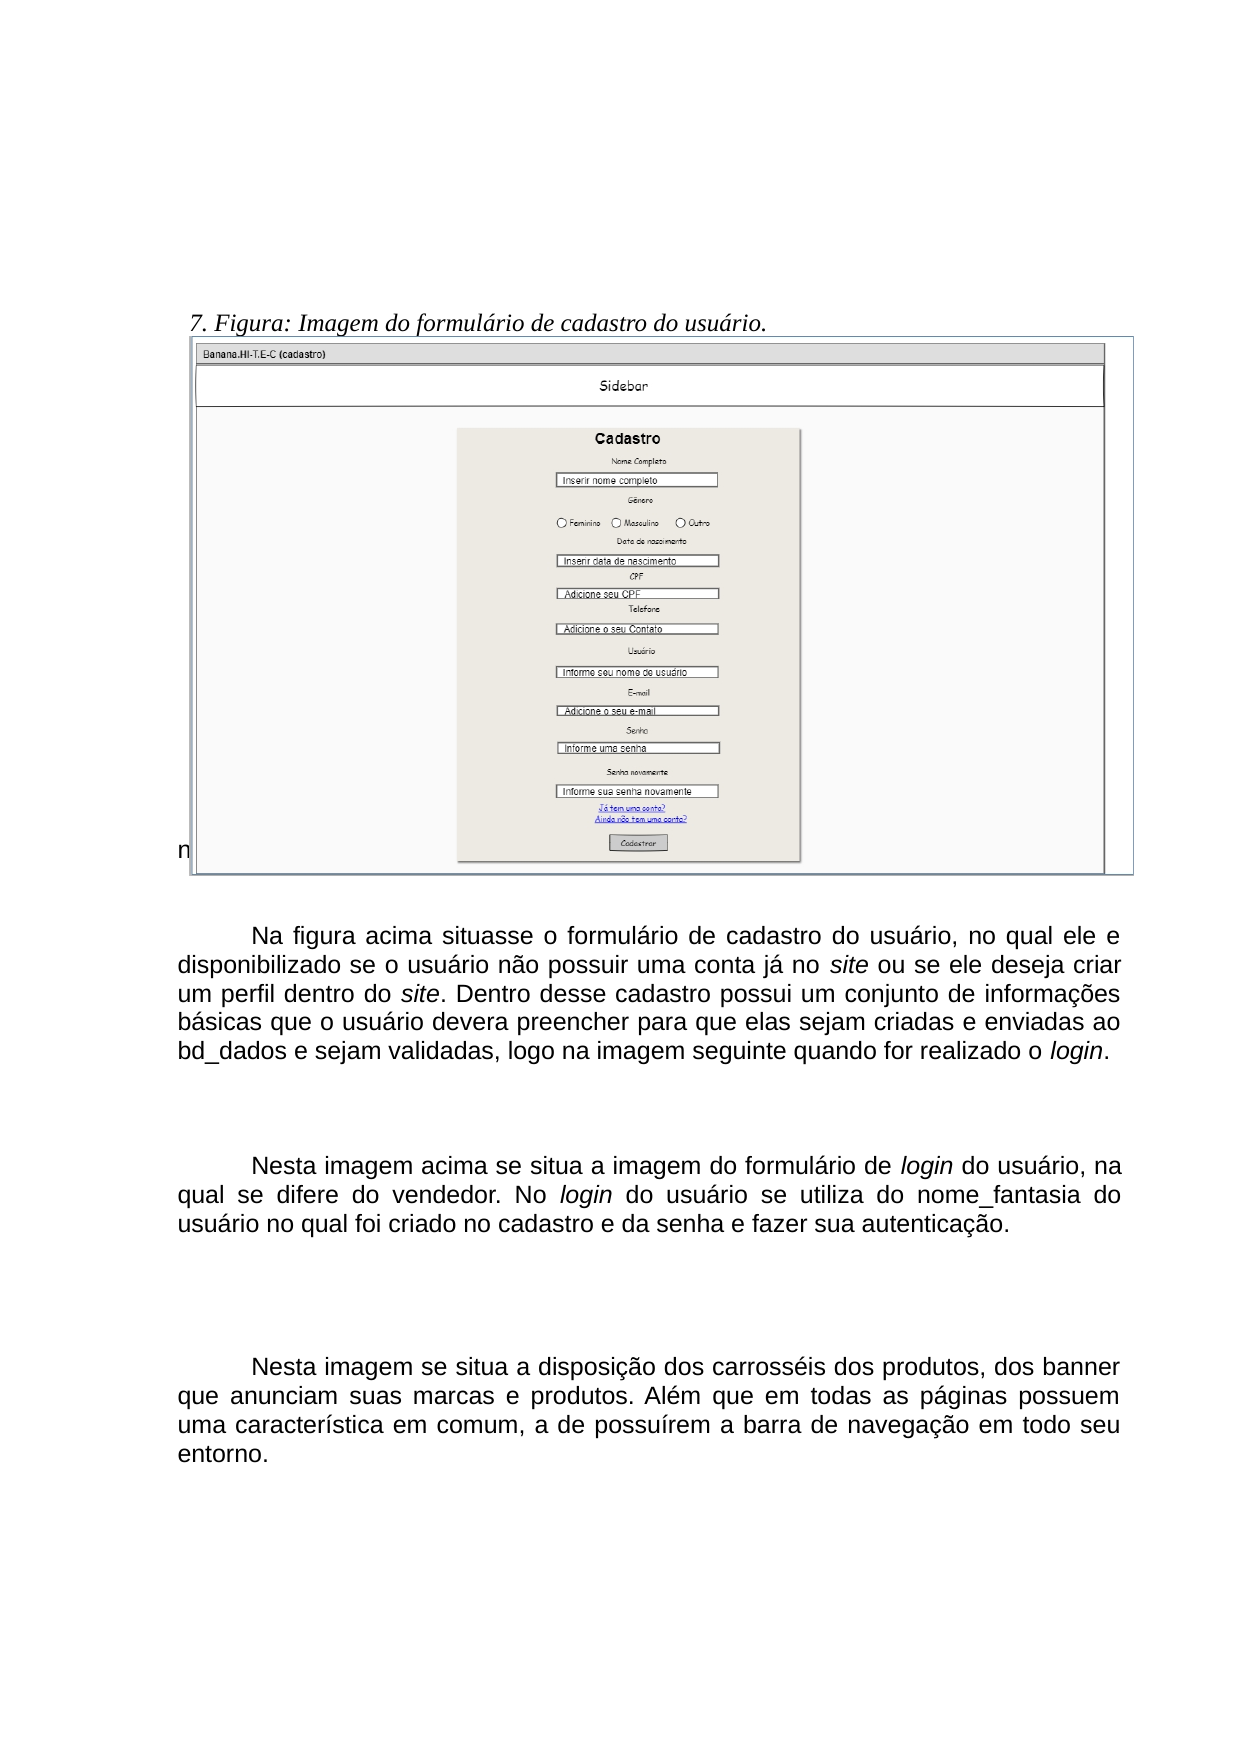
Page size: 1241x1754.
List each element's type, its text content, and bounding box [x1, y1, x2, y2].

picture [189, 336, 1134, 876]
text Na figura acima situasse o formulário de cadastro do usuário, no qual ele e disponibilizado se o usuário não possuir uma conta já no site ou se ele deseja criar um perfil dentro do site. Dentro desse cadastro possui um conjunto de informações básicas que o usuário devera preencher para que elas sejam criadas e enviadas ao bd_dados e sejam validadas, logo na imagem seguinte quando for realizado o login. [177, 921, 1122, 1065]
text Nesta imagem se situa a disposição dos carrosséis dos produtos, dos banner que anunciam suas marcas e produtos. Além que em todas as páginas possuem uma característica em comum, a de possuírem a barra de navegação em todo seu entorno. [177, 1352, 1122, 1467]
text 7. Figura: Imagem do formulário de cadastro do usuário. [189, 308, 1134, 336]
text no qual situação as acoes de cadastro ou login de um usuário x. [177, 295, 1134, 336]
text Nesta imagem acima se situa a imagem do formulário de login do usuário, na qual se difere do vendedor. No login do usuário se utiliza do nome_fantasia do usuário no qual foi criado no cadastro e da senha e fazer sua autenticação. [177, 1151, 1122, 1237]
